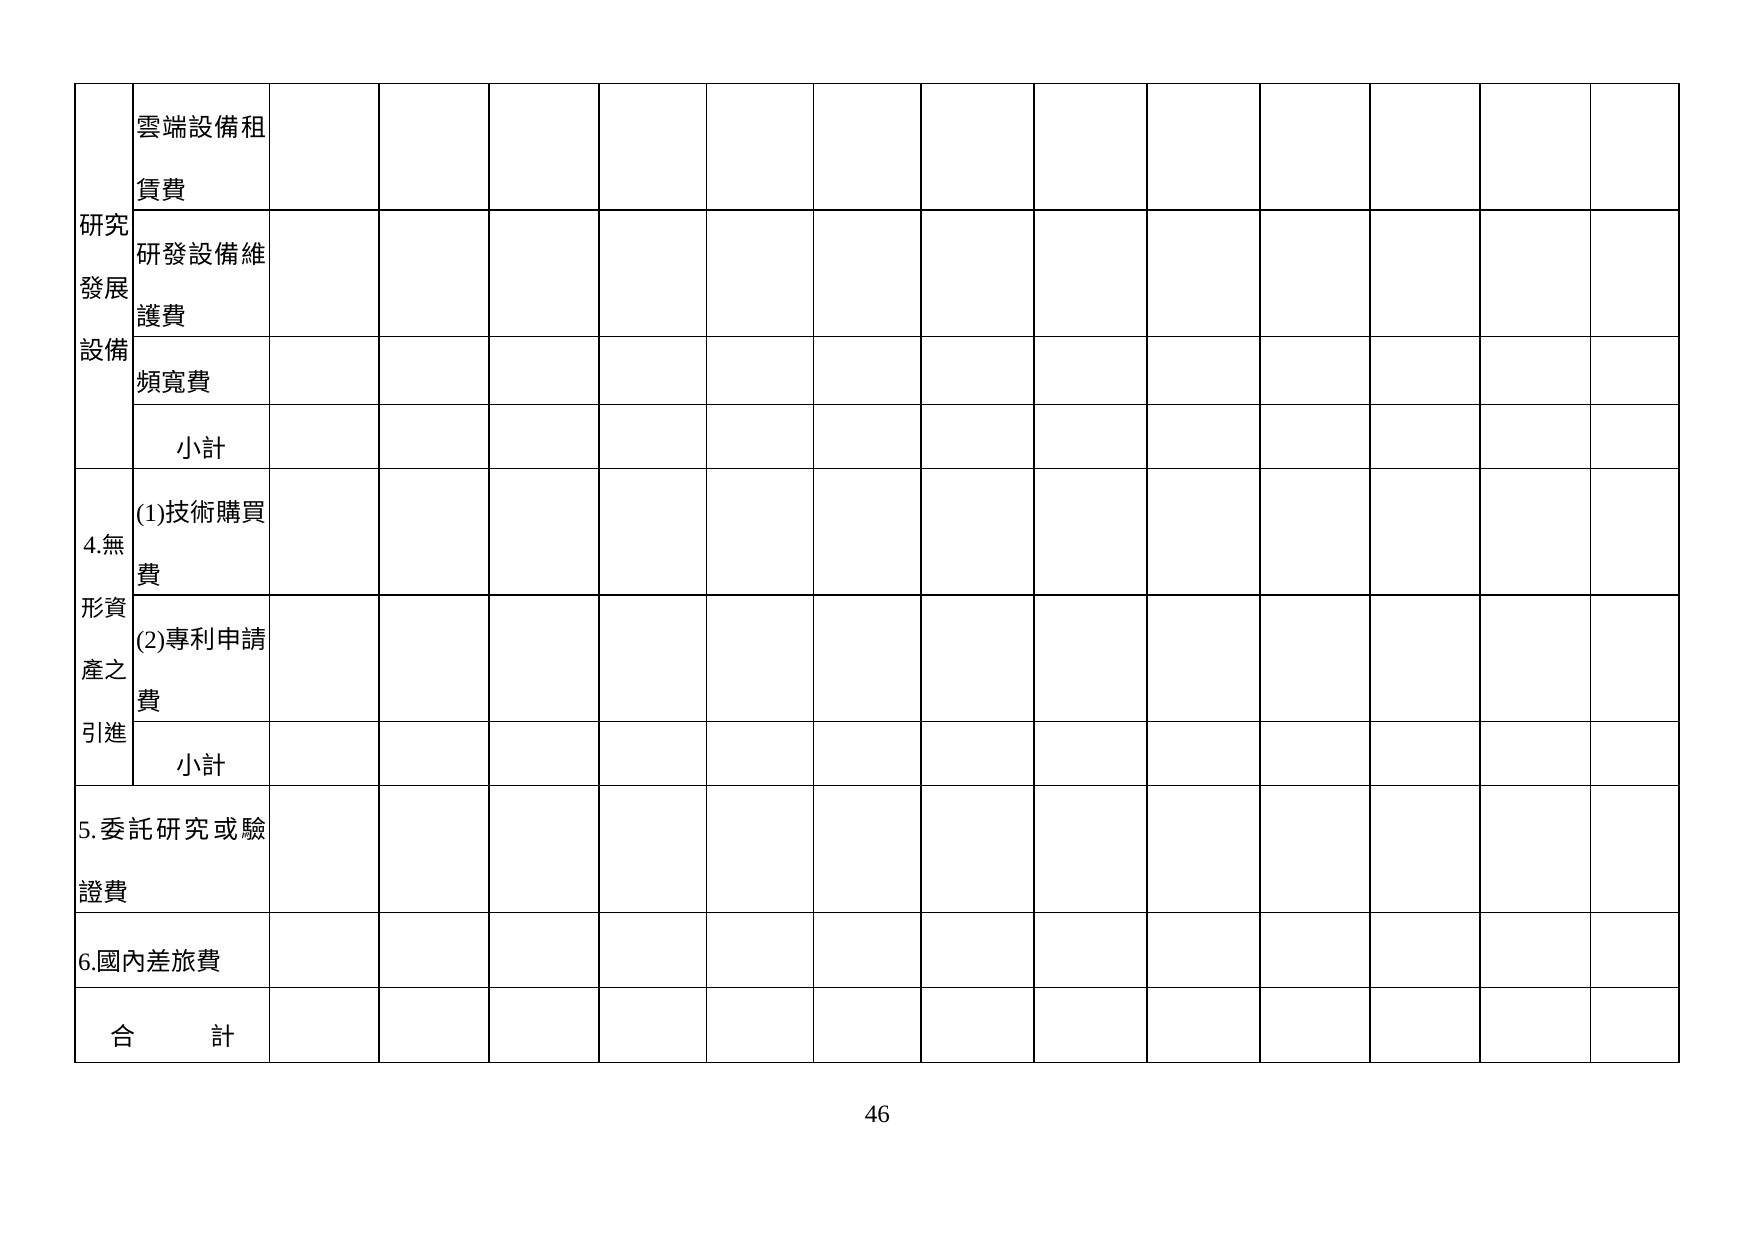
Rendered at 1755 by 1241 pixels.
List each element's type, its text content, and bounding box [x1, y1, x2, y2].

table_cell [814, 988, 920, 1061]
table_cell 合 計 [76, 988, 269, 1061]
table_cell [1035, 211, 1146, 336]
table_cell [707, 596, 813, 721]
table_cell [1261, 786, 1369, 911]
table_cell [814, 337, 920, 403]
table_cell [1148, 469, 1259, 594]
table_cell [814, 786, 920, 911]
table_cell [814, 211, 920, 336]
table_cell [1035, 469, 1146, 594]
table_cell [380, 84, 488, 209]
table_cell [1148, 722, 1259, 785]
table_cell [600, 211, 706, 336]
table_cell [1371, 988, 1479, 1061]
table_cell [270, 337, 378, 403]
table_cell [490, 469, 598, 594]
table_cell [1261, 722, 1369, 785]
table_cell [922, 786, 1033, 911]
table_cell [1261, 84, 1369, 209]
table_cell 研發設備維護費 [134, 211, 269, 336]
table_cell [270, 722, 378, 785]
table_cell [1591, 469, 1678, 594]
table_cell [1371, 722, 1479, 785]
table_cell [490, 337, 598, 403]
table_cell [1261, 913, 1369, 986]
table_cell [1035, 596, 1146, 721]
table_cell [1148, 988, 1259, 1061]
table_cell [270, 988, 378, 1061]
table_cell [814, 913, 920, 986]
table_cell [922, 988, 1033, 1061]
table_cell [490, 722, 598, 785]
table_cell [1035, 786, 1146, 911]
table_cell [814, 469, 920, 594]
table_cell [600, 913, 706, 986]
table_cell [380, 786, 488, 911]
table_cell [490, 211, 598, 336]
table_cell 小計 [134, 722, 269, 785]
table_cell [270, 211, 378, 336]
table_cell [1371, 84, 1479, 209]
table_cell [707, 211, 813, 336]
table_cell [1148, 786, 1259, 911]
table_cell [707, 84, 813, 209]
table_cell 雲端設備租賃費 [134, 84, 269, 209]
table_cell [707, 469, 813, 594]
table_cell [490, 84, 598, 209]
table_cell [1148, 211, 1259, 336]
table_cell [270, 596, 378, 721]
table_cell (2)專利申請費 [134, 596, 269, 721]
table_cell [922, 596, 1033, 721]
table_cell [1591, 84, 1678, 209]
table_cell [922, 211, 1033, 336]
table_cell [1591, 786, 1678, 911]
table_cell [1148, 84, 1259, 209]
table_cell [270, 469, 378, 594]
table_cell [1261, 596, 1369, 721]
table_cell [600, 337, 706, 403]
table_cell [1591, 337, 1678, 403]
table_cell 4.無形資產之引進 [76, 469, 132, 785]
table_cell [600, 405, 706, 468]
table_cell [490, 786, 598, 911]
table_cell [814, 722, 920, 785]
table_cell [1481, 722, 1590, 785]
table_cell [1035, 722, 1146, 785]
table_cell [380, 722, 488, 785]
table_cell [1035, 337, 1146, 403]
table_cell [1481, 84, 1590, 209]
table_cell [600, 786, 706, 911]
table_cell [707, 722, 813, 785]
table_cell [600, 596, 706, 721]
table_cell 6.國內差旅費 [76, 913, 269, 986]
table_cell [1481, 469, 1590, 594]
table_cell [1591, 722, 1678, 785]
table_cell [1371, 786, 1479, 911]
table_cell [1148, 337, 1259, 403]
table_cell 頻寬費 [134, 337, 269, 403]
table_cell [1148, 405, 1259, 468]
table_cell [1371, 211, 1479, 336]
table_cell (1)技術購買費 [134, 469, 269, 594]
table_cell [814, 596, 920, 721]
table_cell [1371, 913, 1479, 986]
table_cell [1481, 337, 1590, 403]
table_cell [1591, 988, 1678, 1061]
table_cell [1035, 913, 1146, 986]
table_cell [922, 405, 1033, 468]
table_cell [922, 722, 1033, 785]
table_cell [1481, 913, 1590, 986]
table_cell [707, 786, 813, 911]
table_cell [1261, 469, 1369, 594]
table_cell [600, 722, 706, 785]
table_cell [922, 913, 1033, 986]
table_cell [1371, 469, 1479, 594]
table_cell [270, 786, 378, 911]
table_cell [1261, 405, 1369, 468]
table_cell [814, 84, 920, 209]
table_cell [1481, 988, 1590, 1061]
table_cell [490, 596, 598, 721]
table_cell [1035, 988, 1146, 1061]
table_cell [707, 405, 813, 468]
table_cell [1481, 405, 1590, 468]
table_cell 5.委託研究或驗證費 [76, 786, 269, 911]
table_cell [1371, 596, 1479, 721]
table_cell [1591, 596, 1678, 721]
table_cell [270, 405, 378, 468]
table_cell 小計 [134, 405, 269, 468]
table_cell [1481, 596, 1590, 721]
table_cell [490, 405, 598, 468]
table_cell [1481, 211, 1590, 336]
table_cell [490, 913, 598, 986]
table_cell [922, 84, 1033, 209]
table_cell [1261, 337, 1369, 403]
table_cell [1591, 405, 1678, 468]
table_cell [814, 405, 920, 468]
table_cell [1148, 913, 1259, 986]
table_cell [707, 337, 813, 403]
table_cell [600, 84, 706, 209]
table_cell [600, 988, 706, 1061]
table_cell [1591, 913, 1678, 986]
table_cell [380, 469, 488, 594]
table_cell [1261, 988, 1369, 1061]
table_cell [1371, 337, 1479, 403]
table_cell [707, 988, 813, 1061]
table_cell [1591, 211, 1678, 336]
table_cell [922, 469, 1033, 594]
table_cell [380, 405, 488, 468]
table_cell 研究發展設備 [76, 84, 132, 468]
table_cell [1035, 405, 1146, 468]
table_cell [270, 913, 378, 986]
table_cell [922, 337, 1033, 403]
table_cell [380, 988, 488, 1061]
table_cell [1261, 211, 1369, 336]
table_cell [270, 84, 378, 209]
table_cell [380, 596, 488, 721]
table_cell [380, 337, 488, 403]
table_cell [600, 469, 706, 594]
table_cell [380, 211, 488, 336]
table_cell [380, 913, 488, 986]
table_cell [1148, 596, 1259, 721]
table_cell [1371, 405, 1479, 468]
table_cell [490, 988, 598, 1061]
table_cell [1035, 84, 1146, 209]
table_cell [707, 913, 813, 986]
table_cell [1481, 786, 1590, 911]
